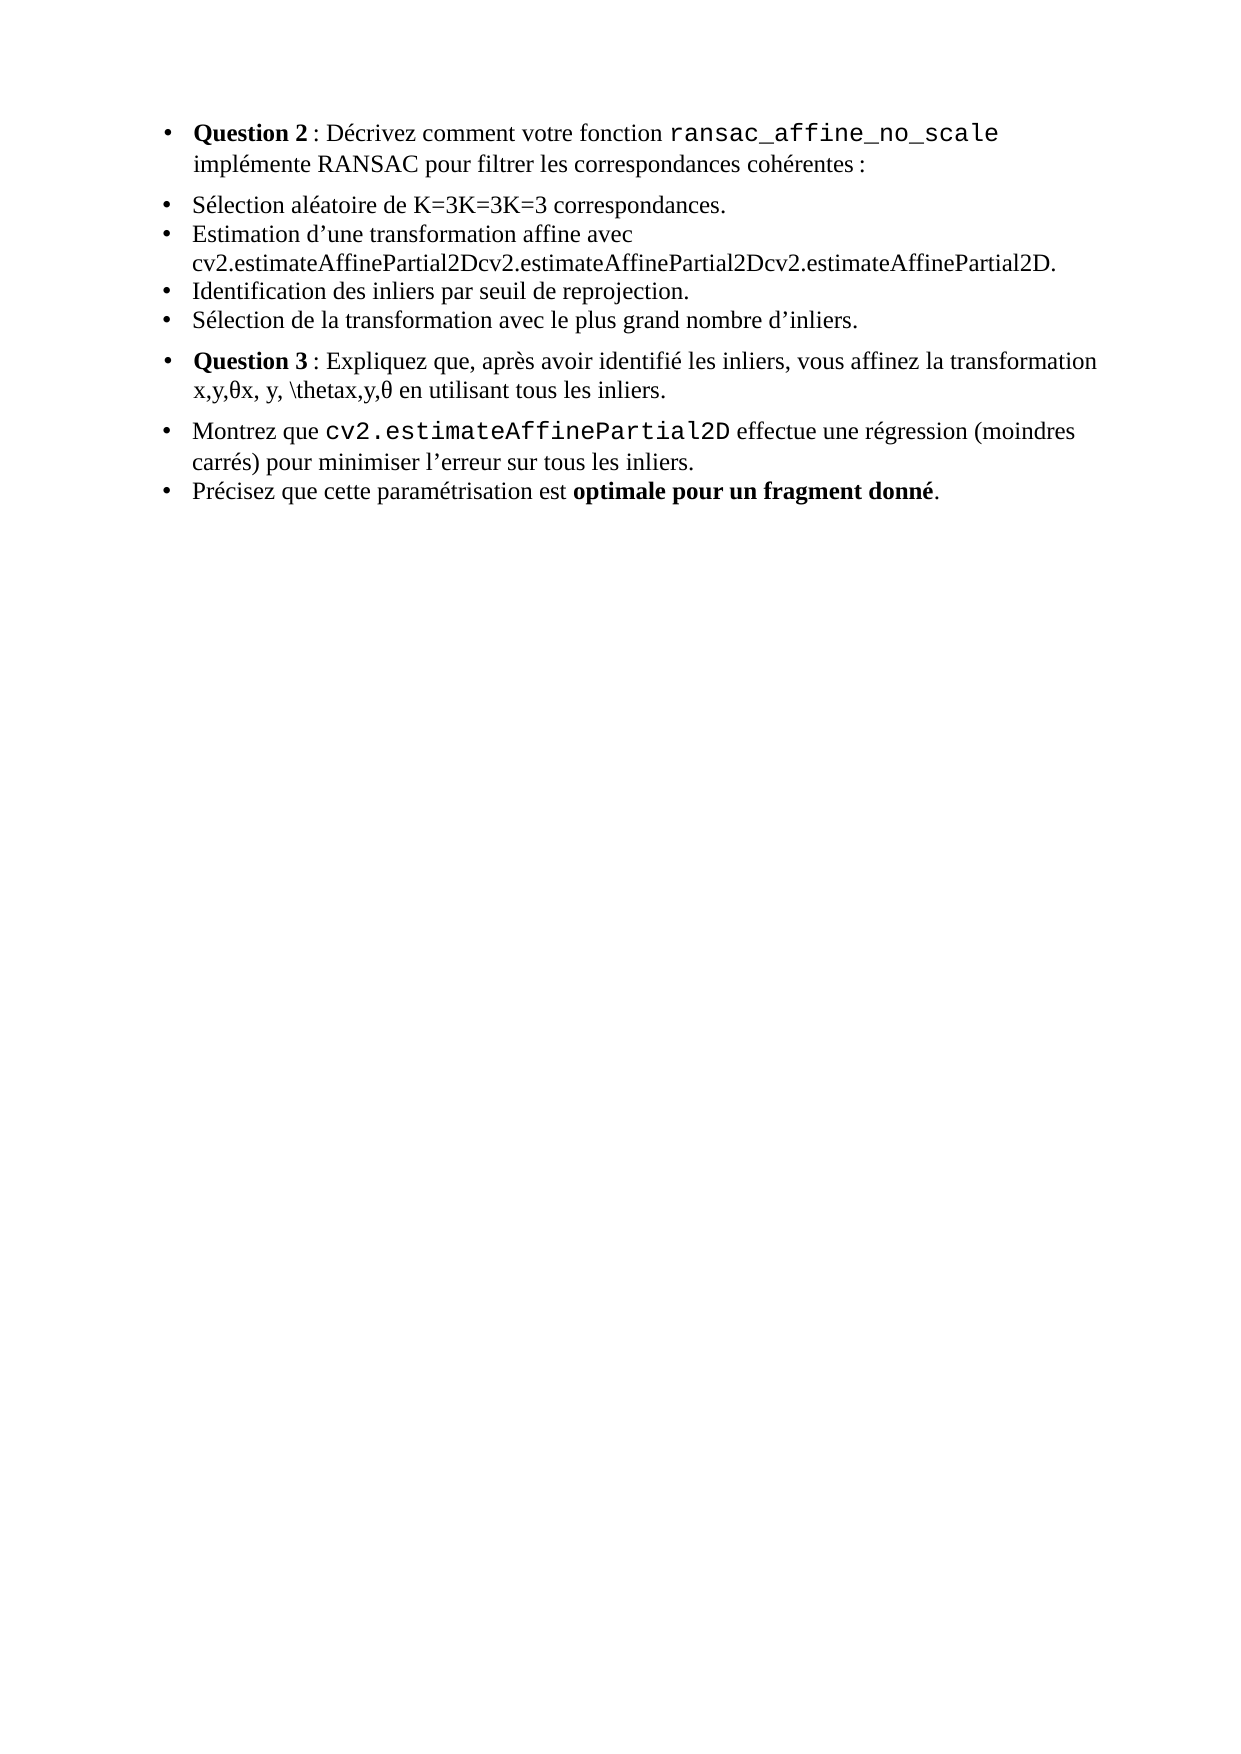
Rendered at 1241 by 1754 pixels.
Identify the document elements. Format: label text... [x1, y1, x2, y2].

list Sélection aléatoire de K=3K=3K=3 correspondances. [162, 190, 1122, 219]
list Sélection de la transformation avec le plus grand nombre d’inliers. [162, 305, 1122, 334]
list Précisez que cette paramétrisation est optimale pour un fragment donné. [162, 476, 1122, 505]
list Estimation d’une transformation affine avec cv2.estimateAffinePartial2Dcv2.estimateAffinePartial2Dcv2.estimateAffinePartial2D. [162, 219, 1122, 276]
list Identification des inliers par seuil de reprojection. [162, 276, 1122, 305]
list Question 2 : Décrivez comment votre fonction ransac_affine_no_scale implémente RANSAC pour filtrer les correspondances cohérentes : [164, 118, 1122, 178]
list Montrez que cv2.estimateAffinePartial2D effectue une régression (moindres carrés) pour minimiser l’erreur sur tous les inliers. [162, 416, 1122, 476]
list Question 3 : Expliquez que, après avoir identifié les inliers, vous affinez la transformation x,y,θx, y, \thetax,y,θ en utilisant tous les inliers. [164, 346, 1122, 404]
